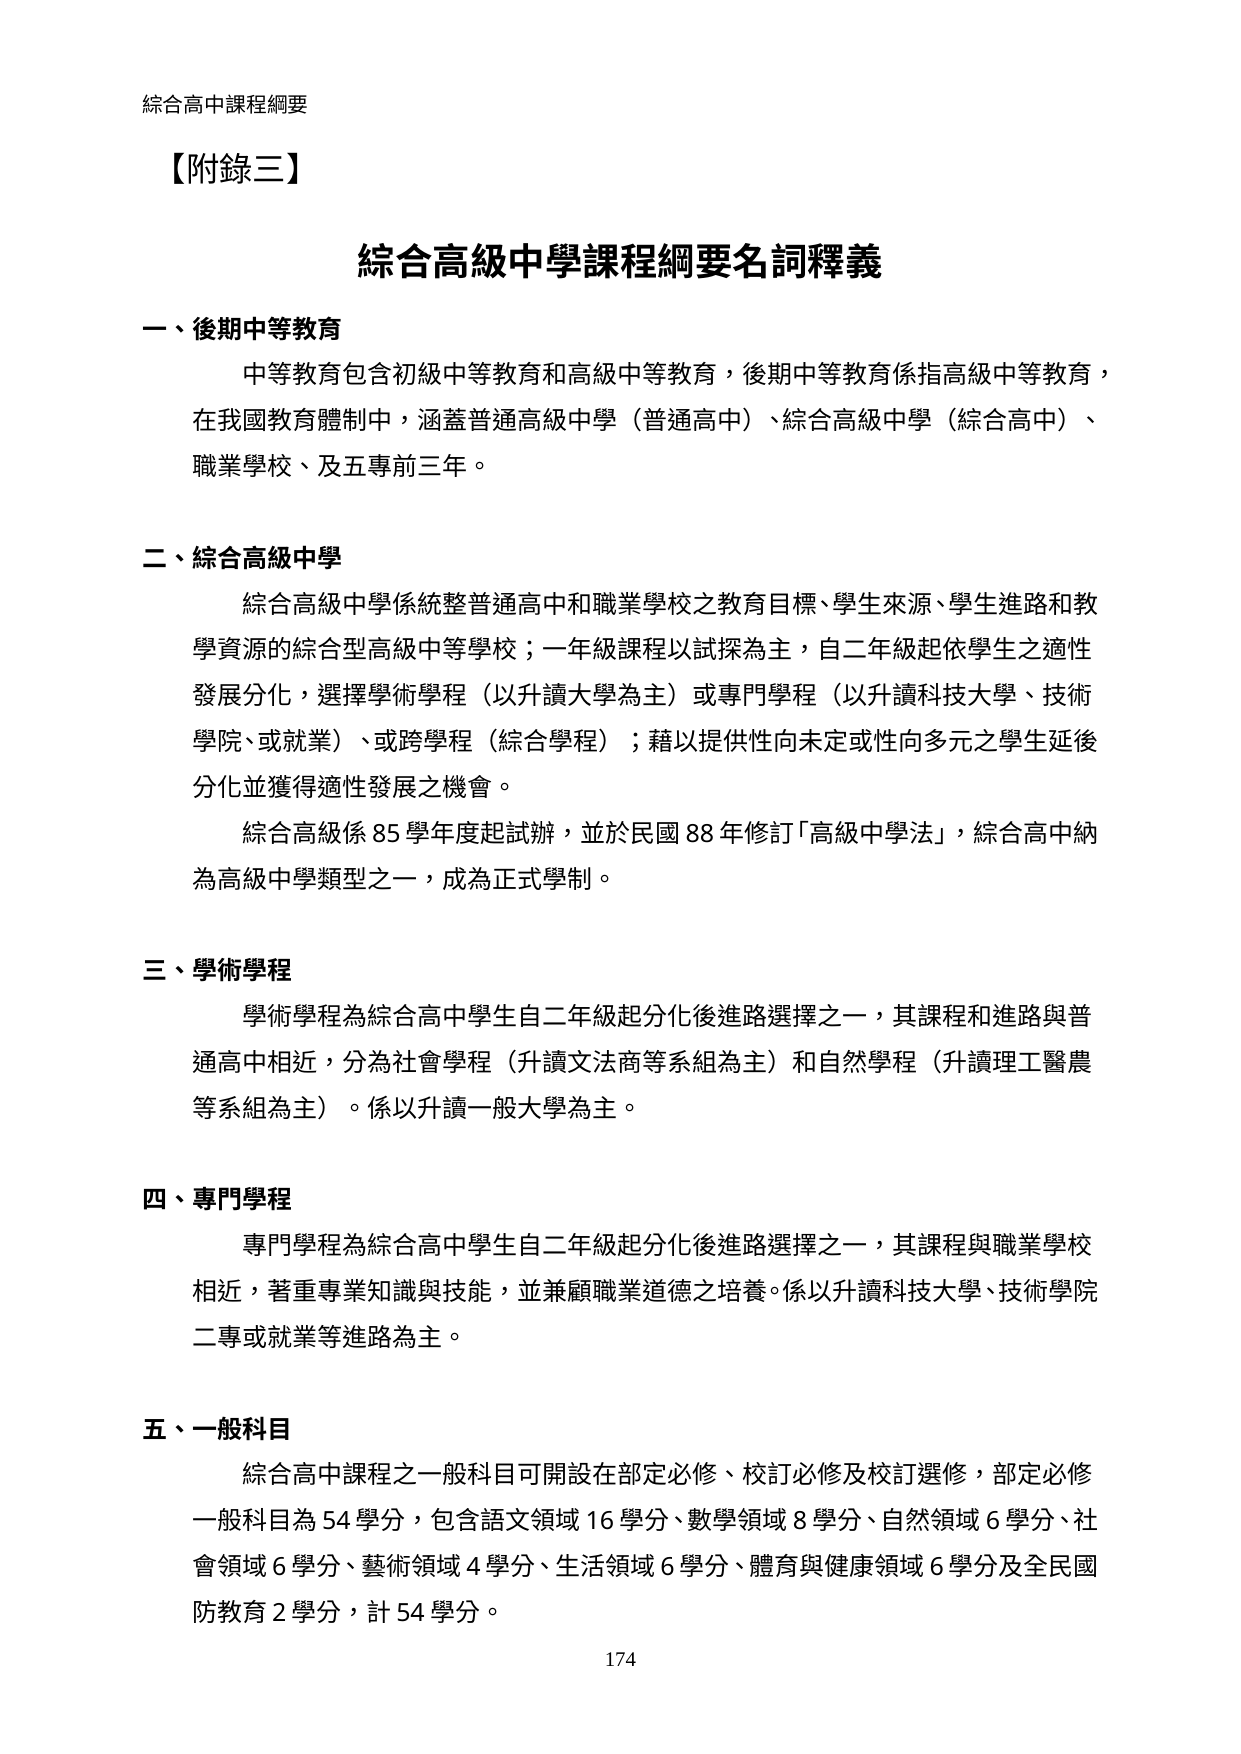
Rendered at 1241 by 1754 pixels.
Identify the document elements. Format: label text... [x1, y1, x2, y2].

text 綜合高級中學課程綱要名詞釋義 [142, 213, 1098, 304]
text 綜合高中課程之一般科目可開設在部定必修、校訂必修及校訂選修，部定必修一般科目為54學分，包含語文領域16學分、數學領域8學分、自然領域6學分、社會領域6學分、藝術領域4學分、生活領域6學分、體育與健康領域6學分及全民國防教育2學分，計54學分。 [192, 1450, 1098, 1633]
text 中等教育包含初級中等教育和高級中等教育，後期中等教育係指高級中等教育，在我國教育體制中，涵蓋普通高級中學（普通高中）、綜合高級中學（綜合高中）、職業學校、及五專前三年。 [192, 350, 1098, 488]
text 一、後期中等教育 [142, 304, 1098, 350]
text 綜合高級中學係統整普通高中和職業學校之教育目標、學生來源、學生進路和教學資源的綜合型高級中等學校；一年級課程以試探為主，自二年級起依學生之適性發展分化，選擇學術學程（以升讀大學為主）或專門學程（以升讀科技大學、技術學院、或就業）、或跨學程（綜合學程）；藉以提供性向未定或性向多元之學生延後分化並獲得適性發展之機會。 [192, 579, 1098, 808]
text 三、學術學程 [142, 946, 1098, 992]
text 【附錄三】 [142, 121, 1098, 213]
text 四、專門學程 [142, 1175, 1098, 1221]
text 二、綜合高級中學 [142, 533, 1098, 579]
text 學術學程為綜合高中學生自二年級起分化後進路選擇之一，其課程和進路與普通高中相近，分為社會學程（升讀文法商等系組為主）和自然學程（升讀理工醫農等系組為主）。係以升讀一般大學為主。 [192, 992, 1098, 1129]
text 綜合高級係85學年度起試辦，並於民國88年修訂「高級中學法」，綜合高中納為高級中學類型之一，成為正式學制。 [192, 808, 1098, 900]
text 專門學程為綜合高中學生自二年級起分化後進路選擇之一，其課程與職業學校相近，著重專業知識與技能，並兼顧職業道德之培養。係以升讀科技大學、技術學院、二專或就業等進路為主。 [192, 1221, 1098, 1358]
text 五、一般科目 [142, 1404, 1098, 1450]
